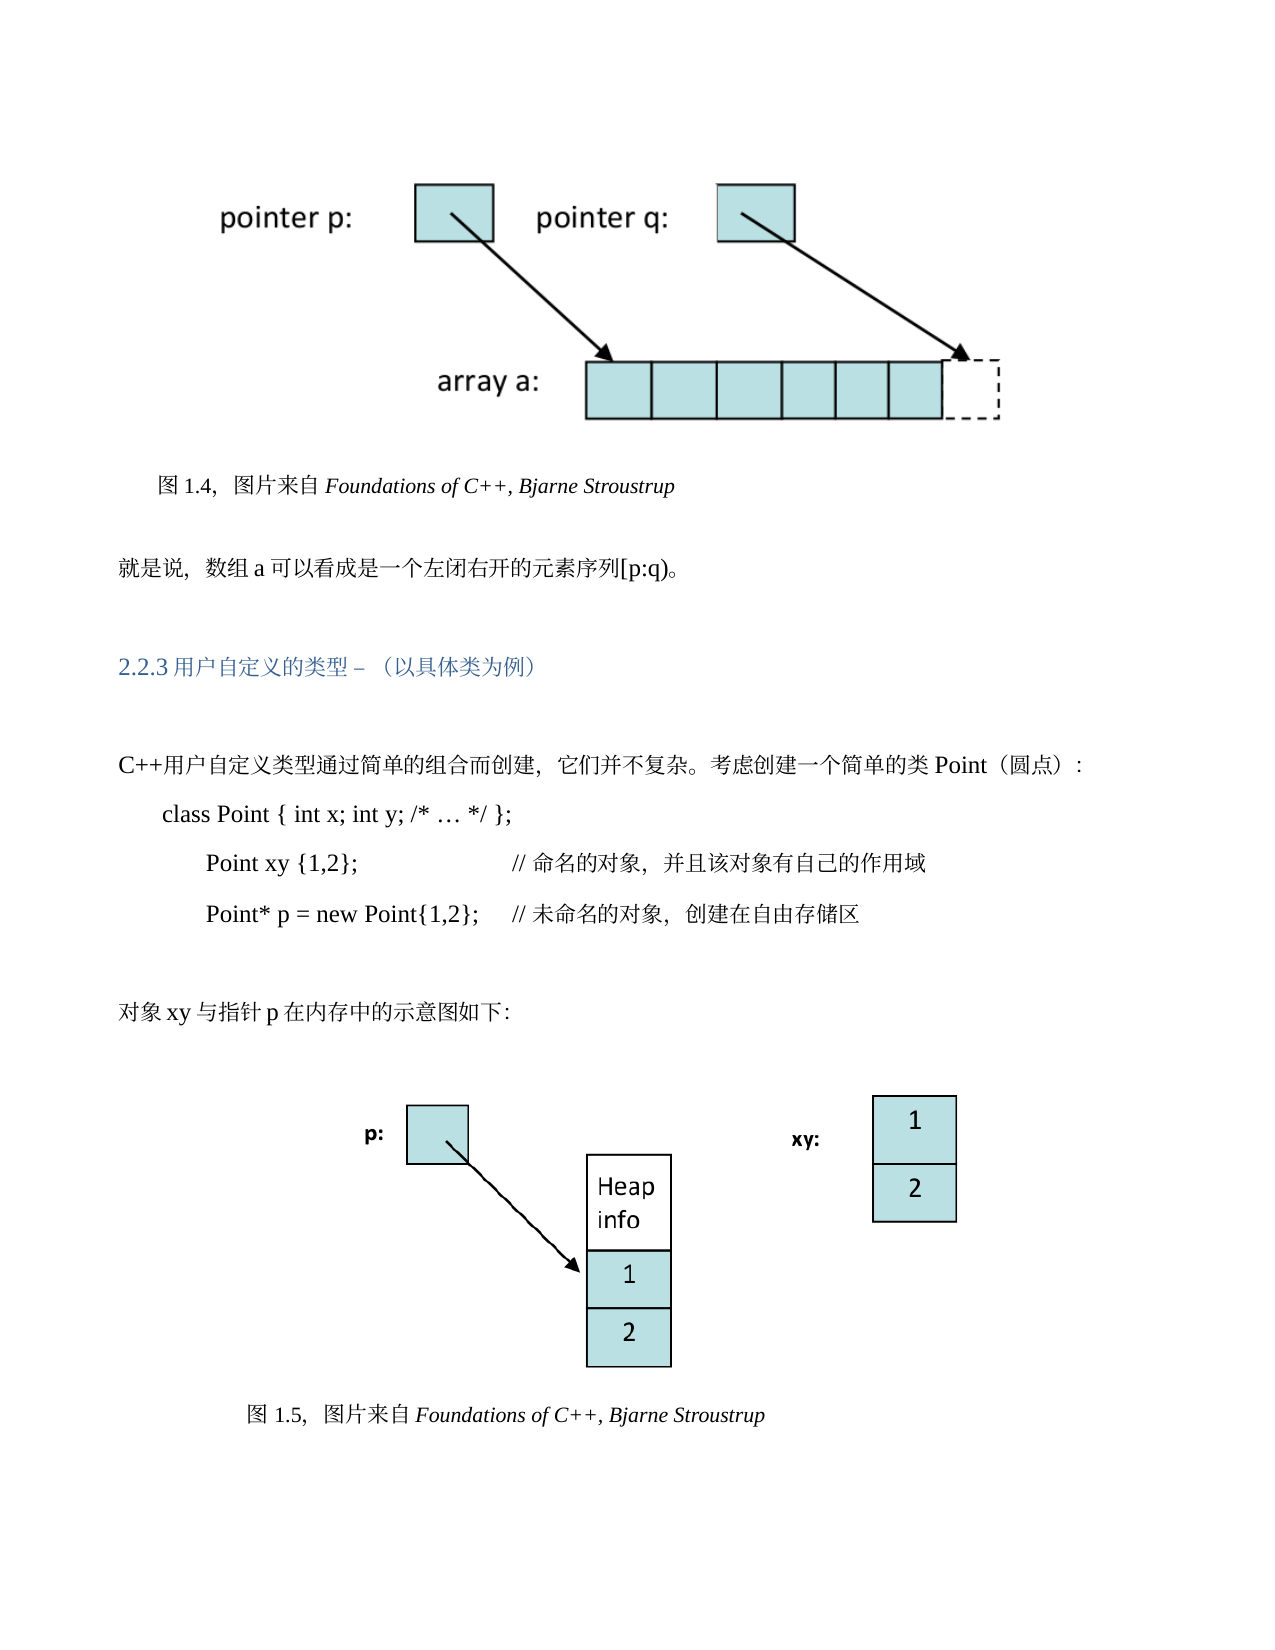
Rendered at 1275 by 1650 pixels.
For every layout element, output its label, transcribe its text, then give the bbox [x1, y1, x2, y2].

text 2.2.3用户自定义的类型 – （以具体类为例） [118, 650, 1157, 681]
text C++用户自定义类型通过简单的组合而创建，它们并不复杂。考虑创建一个简单的类 Point（圆点）： [118, 748, 1157, 779]
text 图1.4，图片来自Foundations of C++, Bjarne Stroustrup [157, 468, 1118, 499]
text 图 1.5，图片来自Foundations of C++, Bjarne Stroustrup [247, 1398, 1028, 1429]
text 对象xy与指针p在内存中的示意图如下： [118, 995, 1157, 1027]
text 就是说，数组a可以看成是一个左闭右开的元素序列[p:q)。 [118, 551, 1157, 583]
text Point xy {1,2}; // 命名的对象，并且该对象有自己的作用域 [118, 846, 1157, 878]
text Point* p = new Point{1,2}; // 未命名的对象，创建在自由存储区 [118, 897, 1157, 928]
picture [246, 1058, 1029, 1398]
picture [157, 130, 1118, 468]
text class Point { int x; int y; /* … */ }; [118, 799, 1157, 827]
